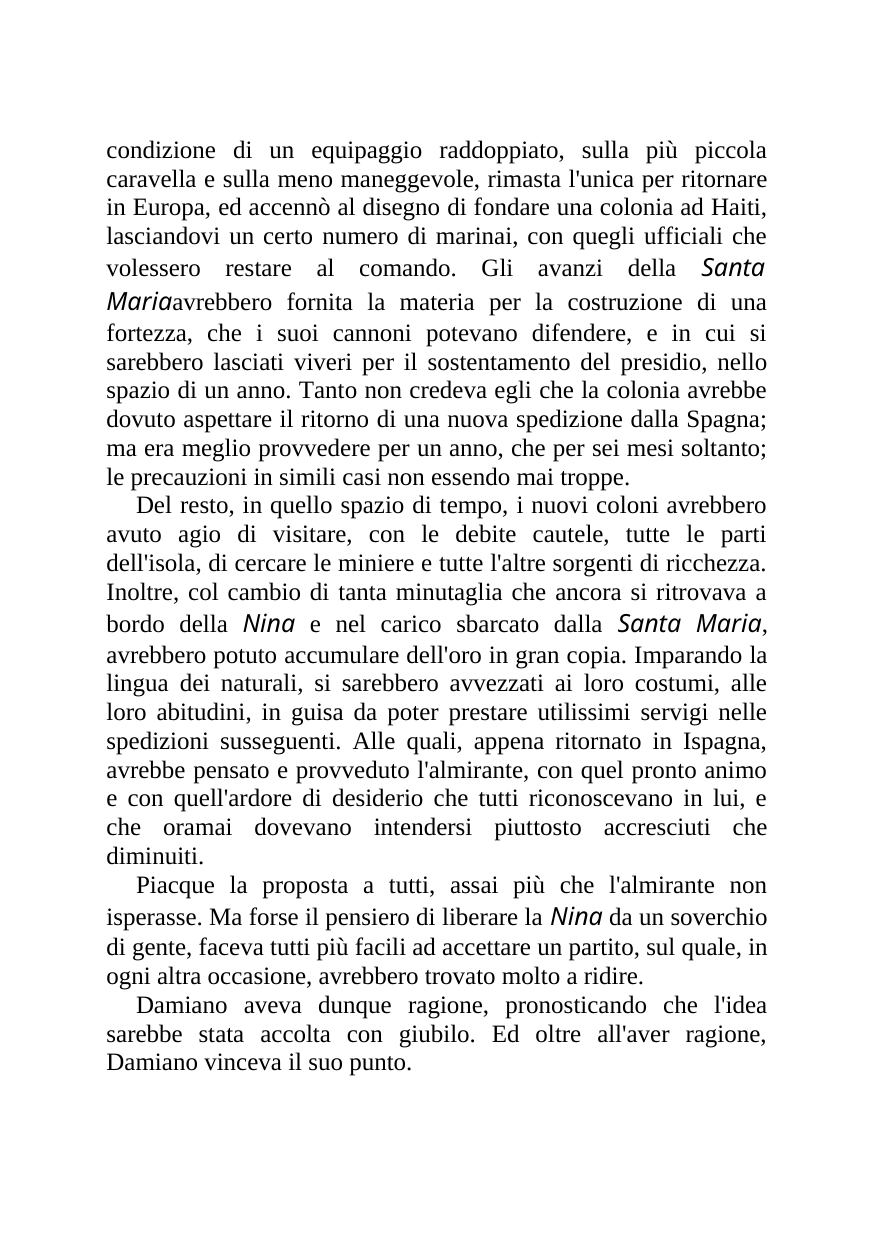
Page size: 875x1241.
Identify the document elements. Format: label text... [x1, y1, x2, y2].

text Piacque la proposta a tutti, assai più che l'almirante non isperasse. Ma forse il pensiero di liberare la Nina da un soverchio di gente, faceva tutti più facili ad accettare un partito, sul quale, in ogni altra occasione, avrebbero trovato molto a ridire. [106, 870, 768, 990]
text Del resto, in quello spazio di tempo, i nuovi coloni avrebbero avuto agio di visitare, con le debite cautele, tutte le parti dell'isola, di cercare le miniere e tutte l'altre sorgenti di ricchezza. Inoltre, col cambio di tanta minutaglia che ancora si ritrovava a bordo della Nina e nel carico sbarcato dalla Santa Maria, avrebbero potuto accumulare dell'oro in gran copia. Imparando la lingua dei naturali, si sarebbero avvezzati ai loro costumi, alle loro abitudini, in guisa da poter prestare utilissimi servigi nelle spedizioni susseguenti. Alle quali, appena ritornato in Ispagna, avrebbe pensato e provveduto l'almirante, con quel pronto animo e con quell'ardore di desiderio che tutti riconoscevano in lui, e che oramai dovevano intendersi piuttosto accresciuti che diminuiti. [106, 491, 768, 870]
text condizione di un equipaggio raddoppiato, sulla più piccola caravella e sulla meno maneggevole, rimasta l'unica per ritornare in Europa, ed accennò al disegno di fondare una colonia ad Haiti, lasciandovi un certo numero di marinai, con quegli ufficiali che volessero restare al comando. Gli avanzi della Santa Mariaavrebbero fornita la materia per la costruzione di una fortezza, che i suoi cannoni potevano difendere, e in cui si sarebbero lasciati viveri per il sostentamento del presidio, nello spazio di un anno. Tanto non credeva egli che la colonia avrebbe dovuto aspettare il ritorno di una nuova spedizione dalla Spagna; ma era meglio provvedere per un anno, che per sei mesi soltanto; le precauzioni in simili casi non essendo mai troppe. [106, 135, 768, 491]
text Damiano aveva dunque ragione, pronosticando che l'idea sarebbe stata accolta con giubilo. Ed oltre all'aver ragione, Damiano vinceva il suo punto. [106, 990, 768, 1076]
